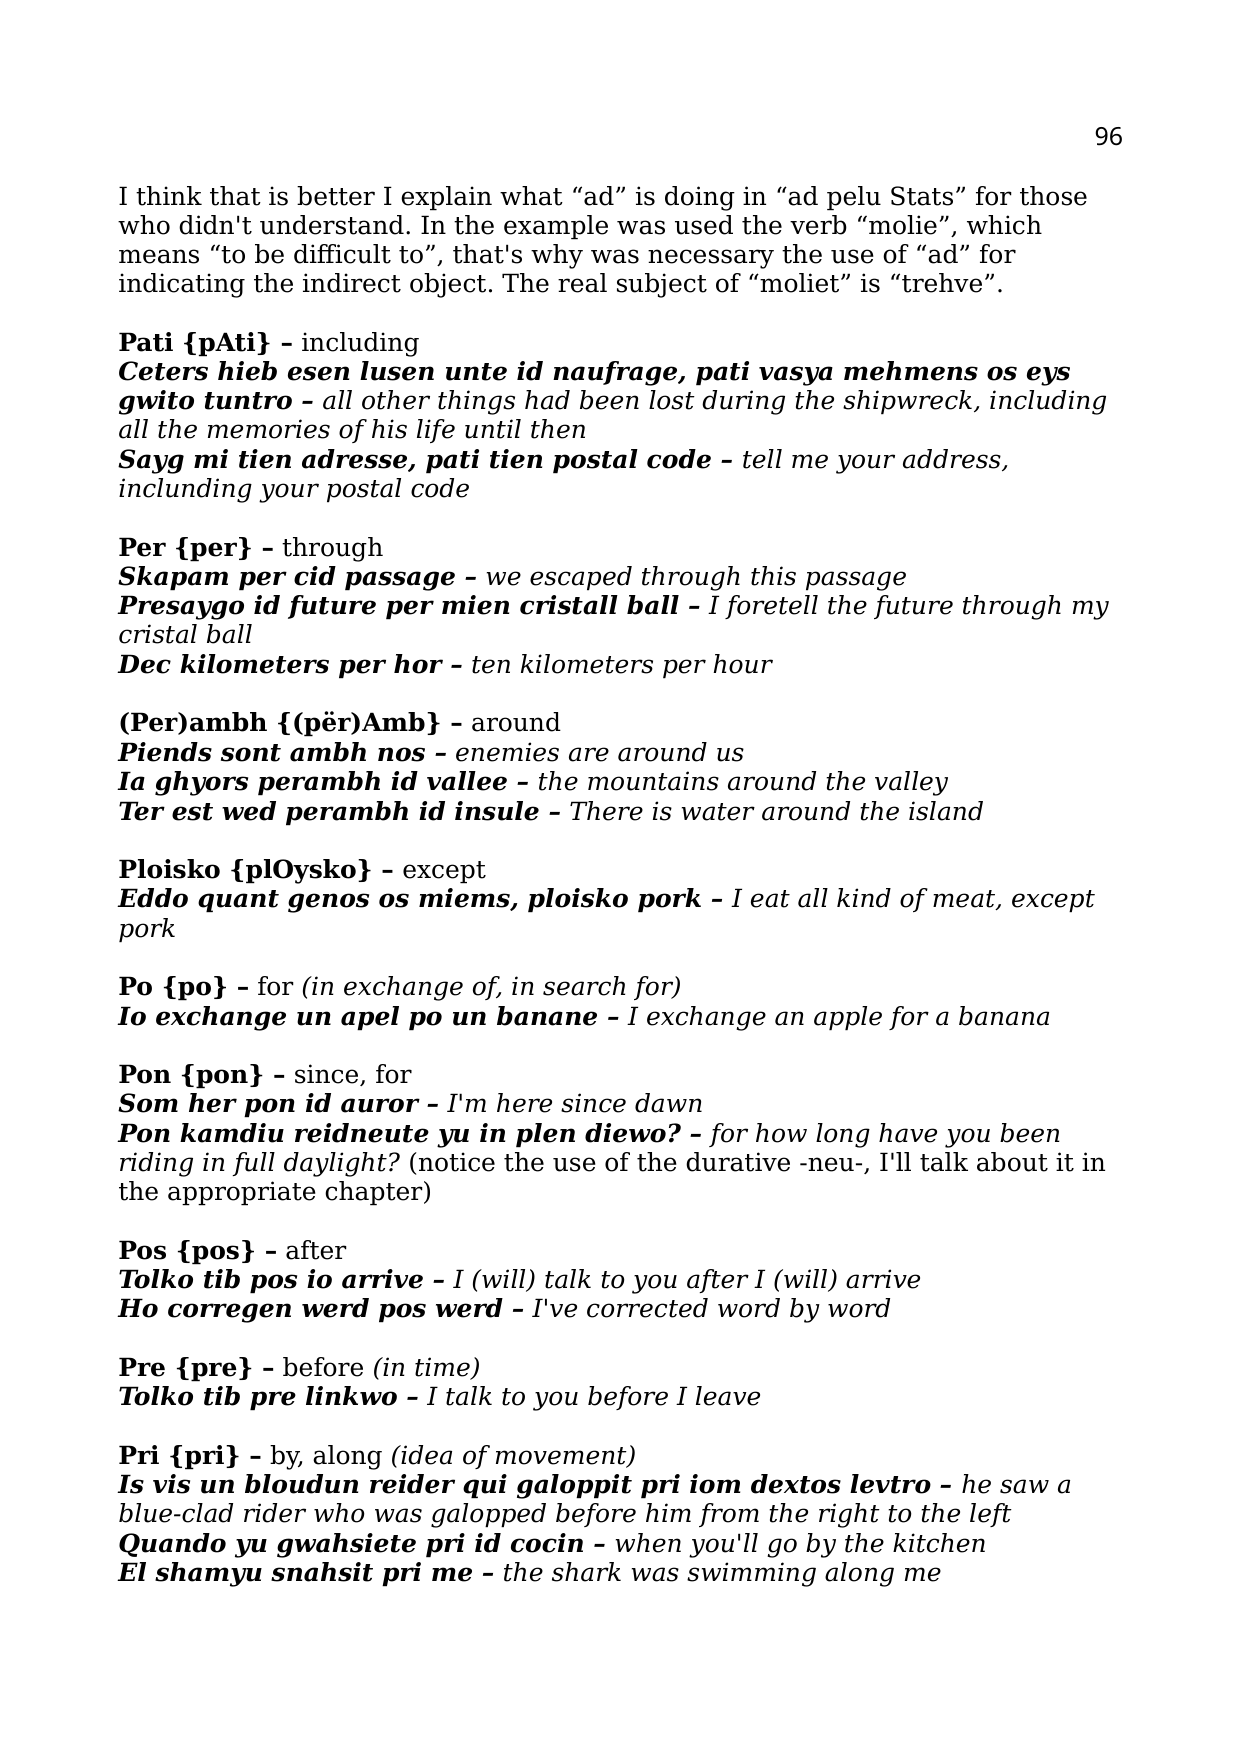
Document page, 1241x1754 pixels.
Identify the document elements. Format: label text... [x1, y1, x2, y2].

text Skapam per cid passage – we escaped through this passage [118, 562, 1123, 591]
text Pon kamdiu reidneute yu in plen diewo? – for how long have you been riding in full daylight? (notice the use of the durative -neu-, I'll talk about it in the appropriate chapter) [118, 1119, 1123, 1206]
text Pati {pAti} – including [118, 327, 1123, 357]
text Pos {pos} – after [118, 1236, 1123, 1265]
text Eddo quant genos os miems, ploisko pork – I eat all kind of meat, except pork [118, 884, 1123, 943]
text Som her pon id auror – I'm here since dawn [118, 1089, 1123, 1119]
text Presaygo id future per mien cristall ball – I foretell the future through my cristal ball [118, 591, 1123, 650]
text Per {per} – through [118, 532, 1123, 562]
text Dec kilometers per hor – ten kilometers per hour [118, 650, 1123, 679]
text Tolko tib pos io arrive – I (will) talk to you after I (will) arrive [118, 1265, 1123, 1294]
text Pri {pri} – by, along (idea of movement) [118, 1441, 1123, 1470]
text Sayg mi tien adresse, pati tien postal code – tell me your address, inclunding your postal code [118, 445, 1123, 503]
text Tolko tib pre linkwo – I talk to you before I leave [118, 1382, 1123, 1412]
text Io exchange un apel po un banane – I exchange an apple for a banana [118, 1001, 1123, 1031]
text Ceters hieb esen lusen unte id naufrage, pati vasya mehmens os eys gwito tuntro – all other things had been lost during the shipwreck, including all the memories of his life until then [118, 357, 1123, 445]
text Pon {pon} – since, for [118, 1060, 1123, 1089]
text Pre {pre} – before (in time) [118, 1353, 1123, 1382]
text El shamyu snahsit pri me – the shark was swimming along me [118, 1558, 1123, 1587]
text (Per)ambh {(për)Amb} – around [118, 708, 1123, 738]
text I think that is better I explain what “ad” is doing in “ad pelu Stats” for those who didn't understand. In the example was used the verb “molie”, which means “to be difficult to”, that's why was necessary the use of “ad” for indicating the indirect object. The real subject of “moliet” is “trehve”. [118, 182, 1123, 298]
text Is vis un bloudun reider qui galoppit pri iom dextos levtro – he saw a blue-clad rider who was galopped before him from the right to the left [118, 1470, 1123, 1529]
text Ho corregen werd pos werd – I've corrected word by word [118, 1294, 1123, 1324]
text Quando yu gwahsiete pri id cocin – when you'll go by the kitchen [118, 1529, 1123, 1558]
text Ia ghyors perambh id vallee – the mountains around the valley [118, 767, 1123, 796]
text Piends sont ambh nos – enemies are around us [118, 738, 1123, 767]
text Ploisko {plOysko} – except [118, 855, 1123, 884]
text Ter est wed perambh id insule – There is water around the island [118, 796, 1123, 826]
text Po {po} – for (in exchange of, in search for) [118, 972, 1123, 1001]
